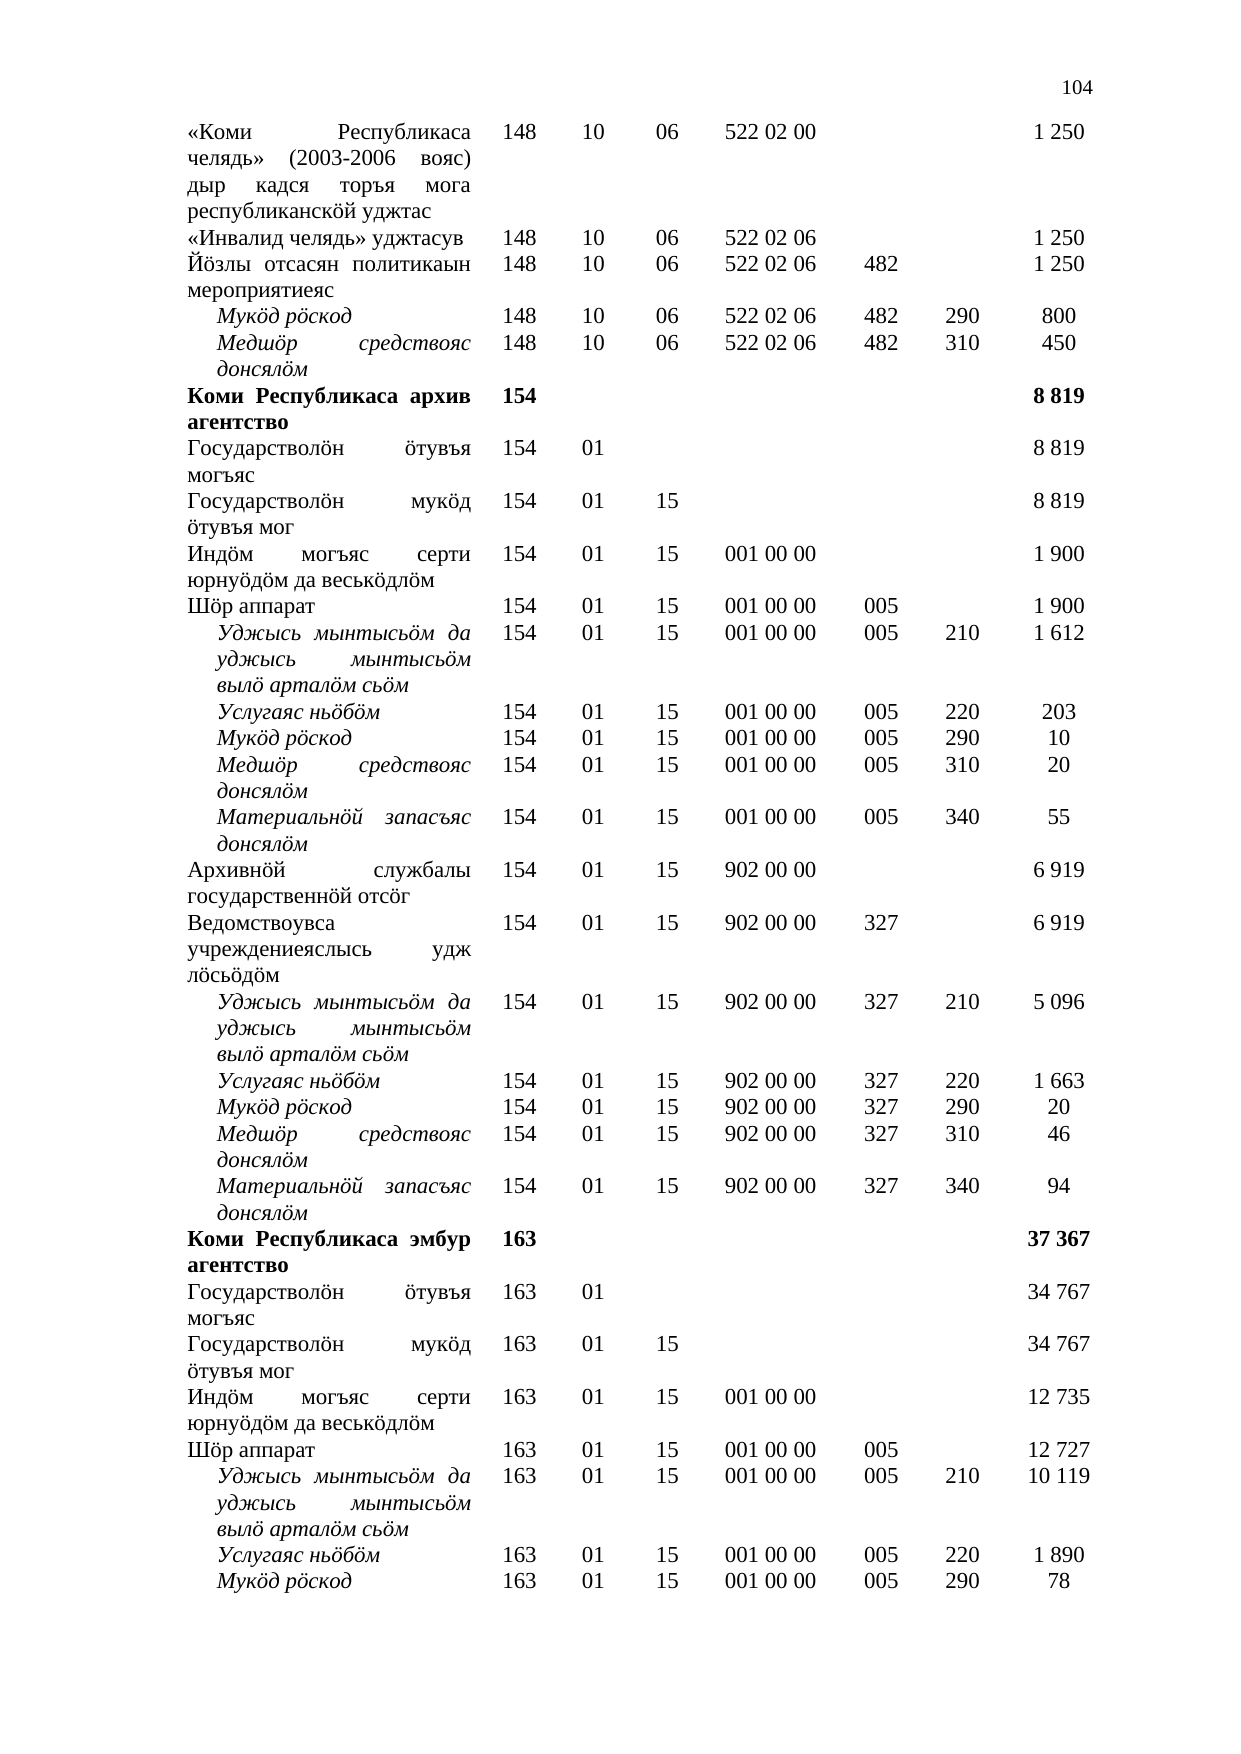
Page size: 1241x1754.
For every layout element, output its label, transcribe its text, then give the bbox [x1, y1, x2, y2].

table_cell 37 367 [999, 1225, 1118, 1278]
table_cell 01 [556, 1172, 630, 1225]
table_cell 15 [630, 1067, 704, 1093]
table_cell [837, 1225, 925, 1278]
table_cell 10 119 [999, 1462, 1118, 1541]
table_cell 290 [925, 1093, 999, 1119]
table_cell 15 [630, 988, 704, 1067]
table_cell 5 096 [999, 988, 1118, 1067]
table_cell 154 [482, 988, 556, 1067]
table_cell 154 [482, 856, 556, 909]
table_cell 327 [837, 1172, 925, 1225]
table_cell 327 [837, 988, 925, 1067]
table_cell [704, 1330, 837, 1383]
table_cell 06 [630, 250, 704, 303]
table_cell [925, 224, 999, 250]
table_cell 163 [482, 1278, 556, 1330]
table_cell 163 [482, 1436, 556, 1462]
table_cell 10 [556, 329, 630, 382]
table_cell 1 900 [999, 593, 1118, 619]
table_cell 210 [925, 619, 999, 698]
table_cell 005 [837, 1568, 925, 1594]
table_cell Уджысь мынтысьöм да уджысь мынтысьöм вылö арталöм сьöм [176, 1462, 482, 1541]
table_cell 01 [556, 988, 630, 1067]
table_cell 1 250 [999, 118, 1118, 223]
table_cell [837, 224, 925, 250]
table_cell 15 [630, 1383, 704, 1436]
table_cell 55 [999, 803, 1118, 856]
table_cell 902 00 00 [704, 1172, 837, 1225]
table_cell 522 02 06 [704, 329, 837, 382]
table_cell [925, 593, 999, 619]
table_cell [704, 1278, 837, 1330]
table_cell 154 [482, 751, 556, 803]
table_cell 01 [556, 1436, 630, 1462]
table_cell Услугаяс ньöбöм [176, 1541, 482, 1568]
table_cell 15 [630, 856, 704, 909]
table_cell 290 [925, 303, 999, 329]
table_cell 8 819 [999, 382, 1118, 434]
table_cell 1 612 [999, 619, 1118, 698]
table_cell 01 [556, 1541, 630, 1568]
table_cell [630, 1225, 704, 1278]
table_cell 01 [556, 724, 630, 751]
table_cell Услугаяс ньöбöм [176, 698, 482, 724]
table_cell 163 [482, 1568, 556, 1594]
table_cell 327 [837, 1093, 925, 1119]
table_cell 01 [556, 1278, 630, 1330]
table_cell 482 [837, 329, 925, 382]
table_cell [704, 1225, 837, 1278]
table_cell 01 [556, 751, 630, 803]
table_cell 005 [837, 1541, 925, 1568]
table_cell «Коми Республикаса челядь» (2003-2006 вояс) дыр кадся торъя мога республиканскöй уджтас [176, 118, 482, 223]
table_cell 15 [630, 909, 704, 988]
table_cell 1 663 [999, 1067, 1118, 1093]
table_cell 15 [630, 698, 704, 724]
table_cell 203 [999, 698, 1118, 724]
table_cell Услугаяс ньöбöм [176, 1067, 482, 1093]
table_cell 163 [482, 1383, 556, 1436]
table_cell 15 [630, 803, 704, 856]
table_cell 902 00 00 [704, 909, 837, 988]
table_cell 10 [556, 250, 630, 303]
table_cell 01 [556, 856, 630, 909]
table_cell 10 [556, 118, 630, 223]
table_cell 340 [925, 803, 999, 856]
table_cell 001 00 00 [704, 1383, 837, 1436]
table_cell 46 [999, 1120, 1118, 1172]
table_cell Индöм могъяс серти юрнуöдöм да веськöдлöм [176, 1383, 482, 1436]
table_cell Государстволöн öтувъя могъяс [176, 1278, 482, 1330]
table_cell 154 [482, 1120, 556, 1172]
table_cell 522 02 06 [704, 303, 837, 329]
table_cell 001 00 00 [704, 751, 837, 803]
table_cell 163 [482, 1225, 556, 1278]
table_cell [704, 434, 837, 487]
table_cell 15 [630, 1120, 704, 1172]
table_cell [925, 1278, 999, 1330]
table_cell 15 [630, 1093, 704, 1119]
table_cell 01 [556, 698, 630, 724]
table_cell 220 [925, 1541, 999, 1568]
table_cell 10 [556, 303, 630, 329]
table_cell Уджысь мынтысьöм да уджысь мынтысьöм вылö арталöм сьöм [176, 988, 482, 1067]
table_cell 154 [482, 1172, 556, 1225]
table_cell Медшöр средствояс донсялöм [176, 1120, 482, 1172]
table_cell 327 [837, 1120, 925, 1172]
table_cell 220 [925, 698, 999, 724]
table_cell Мукöд рöскод [176, 724, 482, 751]
table_cell 210 [925, 988, 999, 1067]
table_cell 06 [630, 118, 704, 223]
table_cell [925, 250, 999, 303]
table_cell 450 [999, 329, 1118, 382]
table_cell 001 00 00 [704, 1462, 837, 1541]
table_cell 522 02 06 [704, 250, 837, 303]
table_cell 15 [630, 1436, 704, 1462]
table_cell 12 727 [999, 1436, 1118, 1462]
table_cell 902 00 00 [704, 1120, 837, 1172]
table_cell [925, 487, 999, 540]
table_cell 154 [482, 540, 556, 592]
table_cell 154 [482, 382, 556, 434]
table_cell Государстволöн öтувъя могъяс [176, 434, 482, 487]
table_cell Медшöр средствояс донсялöм [176, 329, 482, 382]
table_cell [837, 540, 925, 592]
table_cell Государстволöн мукöд öтувъя мог [176, 1330, 482, 1383]
table_cell [925, 434, 999, 487]
table_cell 01 [556, 1330, 630, 1383]
table_cell 01 [556, 487, 630, 540]
table_cell 01 [556, 803, 630, 856]
table_cell 148 [482, 303, 556, 329]
table_cell 1 250 [999, 224, 1118, 250]
table_cell 163 [482, 1462, 556, 1541]
table_cell 902 00 00 [704, 1093, 837, 1119]
table_cell Уджысь мынтысьöм да уджысь мынтысьöм вылö арталöм сьöм [176, 619, 482, 698]
table_cell 163 [482, 1330, 556, 1383]
table_cell 06 [630, 329, 704, 382]
table_cell 01 [556, 540, 630, 592]
table_cell 482 [837, 250, 925, 303]
table_cell 01 [556, 434, 630, 487]
table_cell 10 [999, 724, 1118, 751]
table_cell 15 [630, 1568, 704, 1594]
table_cell 154 [482, 619, 556, 698]
table_cell 522 02 06 [704, 224, 837, 250]
table_cell 01 [556, 1462, 630, 1541]
table_cell [704, 487, 837, 540]
table_cell 154 [482, 909, 556, 988]
table_cell 6 919 [999, 909, 1118, 988]
table_cell 15 [630, 1541, 704, 1568]
table_cell [925, 1225, 999, 1278]
table_cell [837, 434, 925, 487]
table_cell 001 00 00 [704, 1541, 837, 1568]
table_cell [925, 909, 999, 988]
table_cell 001 00 00 [704, 698, 837, 724]
table_cell 290 [925, 1568, 999, 1594]
table_cell 12 735 [999, 1383, 1118, 1436]
table_cell 310 [925, 329, 999, 382]
table_cell 005 [837, 698, 925, 724]
table_cell 154 [482, 434, 556, 487]
table_cell 6 919 [999, 856, 1118, 909]
table_cell 001 00 00 [704, 1568, 837, 1594]
table_cell Ведомствоувса учреждениеяслысь удж лöсьöдöм [176, 909, 482, 988]
table_cell 290 [925, 724, 999, 751]
table_cell Медшöр средствояс донсялöм [176, 751, 482, 803]
table_cell 06 [630, 224, 704, 250]
table_cell [630, 382, 704, 434]
table_cell 154 [482, 1067, 556, 1093]
table_cell 001 00 00 [704, 724, 837, 751]
table_cell Йöзлы отсасян политикаын мероприятиеяс [176, 250, 482, 303]
table_cell 001 00 00 [704, 593, 837, 619]
table_cell 148 [482, 224, 556, 250]
table_cell [837, 382, 925, 434]
table_cell 902 00 00 [704, 1067, 837, 1093]
table_cell 005 [837, 1436, 925, 1462]
table_cell [837, 856, 925, 909]
table_cell Коми Республикаса эмбур агентство [176, 1225, 482, 1278]
table_cell [837, 1383, 925, 1436]
table_cell 001 00 00 [704, 619, 837, 698]
table_cell Материальнöй запасъяс донсялöм [176, 803, 482, 856]
table_cell [925, 1383, 999, 1436]
table_cell 327 [837, 909, 925, 988]
table_cell 005 [837, 593, 925, 619]
table_cell [925, 1436, 999, 1462]
table_cell [837, 1330, 925, 1383]
table_cell 20 [999, 1093, 1118, 1119]
table_cell 001 00 00 [704, 1436, 837, 1462]
table_cell 1 890 [999, 1541, 1118, 1568]
table_cell [556, 382, 630, 434]
table_cell 154 [482, 1093, 556, 1119]
table_cell [925, 540, 999, 592]
table_cell 8 819 [999, 434, 1118, 487]
table_cell 01 [556, 1383, 630, 1436]
table_cell 005 [837, 619, 925, 698]
table_cell Шöр аппарат [176, 593, 482, 619]
table_cell Архивнöй службалы государственнöй отсöг [176, 856, 482, 909]
table_cell 1 900 [999, 540, 1118, 592]
table_cell 8 819 [999, 487, 1118, 540]
table_cell 154 [482, 803, 556, 856]
table_cell 310 [925, 751, 999, 803]
table_cell 154 [482, 724, 556, 751]
table_cell 15 [630, 1172, 704, 1225]
table_cell 10 [556, 224, 630, 250]
table_cell [630, 434, 704, 487]
table_cell 34 767 [999, 1330, 1118, 1383]
table_cell 148 [482, 118, 556, 223]
table_cell 15 [630, 751, 704, 803]
table_cell 005 [837, 724, 925, 751]
table_cell 148 [482, 329, 556, 382]
table_cell Коми Республикаса архив агентство [176, 382, 482, 434]
table_cell [925, 856, 999, 909]
table_cell 220 [925, 1067, 999, 1093]
table_cell 15 [630, 487, 704, 540]
table_cell 15 [630, 724, 704, 751]
table_cell [925, 118, 999, 223]
table_cell 94 [999, 1172, 1118, 1225]
table_cell 154 [482, 593, 556, 619]
table_cell 15 [630, 540, 704, 592]
table_cell 01 [556, 1120, 630, 1172]
table_cell [556, 1225, 630, 1278]
table_cell 154 [482, 487, 556, 540]
table_cell [925, 1330, 999, 1383]
table_cell Государстволöн мукöд öтувъя мог [176, 487, 482, 540]
table_cell 001 00 00 [704, 803, 837, 856]
table_cell 20 [999, 751, 1118, 803]
table_cell «Инвалид челядь» уджтасув [176, 224, 482, 250]
table_cell 902 00 00 [704, 856, 837, 909]
table_cell 163 [482, 1541, 556, 1568]
table_cell 01 [556, 1067, 630, 1093]
table_cell [925, 382, 999, 434]
table_cell 800 [999, 303, 1118, 329]
table_cell Шöр аппарат [176, 1436, 482, 1462]
table_cell 005 [837, 751, 925, 803]
table_cell [837, 1278, 925, 1330]
table_cell 154 [482, 698, 556, 724]
table_cell 522 02 00 [704, 118, 837, 223]
table_cell 01 [556, 1568, 630, 1594]
table_cell 01 [556, 1093, 630, 1119]
table_cell 15 [630, 593, 704, 619]
table_cell [704, 382, 837, 434]
table_cell 482 [837, 303, 925, 329]
table_cell 005 [837, 803, 925, 856]
table_cell 01 [556, 619, 630, 698]
table_cell Мукöд рöскод [176, 1093, 482, 1119]
table_cell 06 [630, 303, 704, 329]
table_cell 148 [482, 250, 556, 303]
table_cell [630, 1278, 704, 1330]
table_cell 005 [837, 1462, 925, 1541]
table_cell 310 [925, 1120, 999, 1172]
table_cell 340 [925, 1172, 999, 1225]
table_cell 1 250 [999, 250, 1118, 303]
table_cell 001 00 00 [704, 540, 837, 592]
table_cell 01 [556, 593, 630, 619]
table_cell 01 [556, 909, 630, 988]
table_cell 327 [837, 1067, 925, 1093]
table_cell 210 [925, 1462, 999, 1541]
table_cell Индöм могъяс серти юрнуöдöм да веськöдлöм [176, 540, 482, 592]
table_cell [837, 487, 925, 540]
table_cell [837, 118, 925, 223]
table_cell 34 767 [999, 1278, 1118, 1330]
table_cell Мукöд рöскод [176, 1568, 482, 1594]
table_cell 78 [999, 1568, 1118, 1594]
table_cell Материальнöй запасъяс донсялöм [176, 1172, 482, 1225]
table_cell 15 [630, 619, 704, 698]
table_cell 15 [630, 1462, 704, 1541]
table_cell 902 00 00 [704, 988, 837, 1067]
table_cell 15 [630, 1330, 704, 1383]
table_cell Мукöд рöскод [176, 303, 482, 329]
